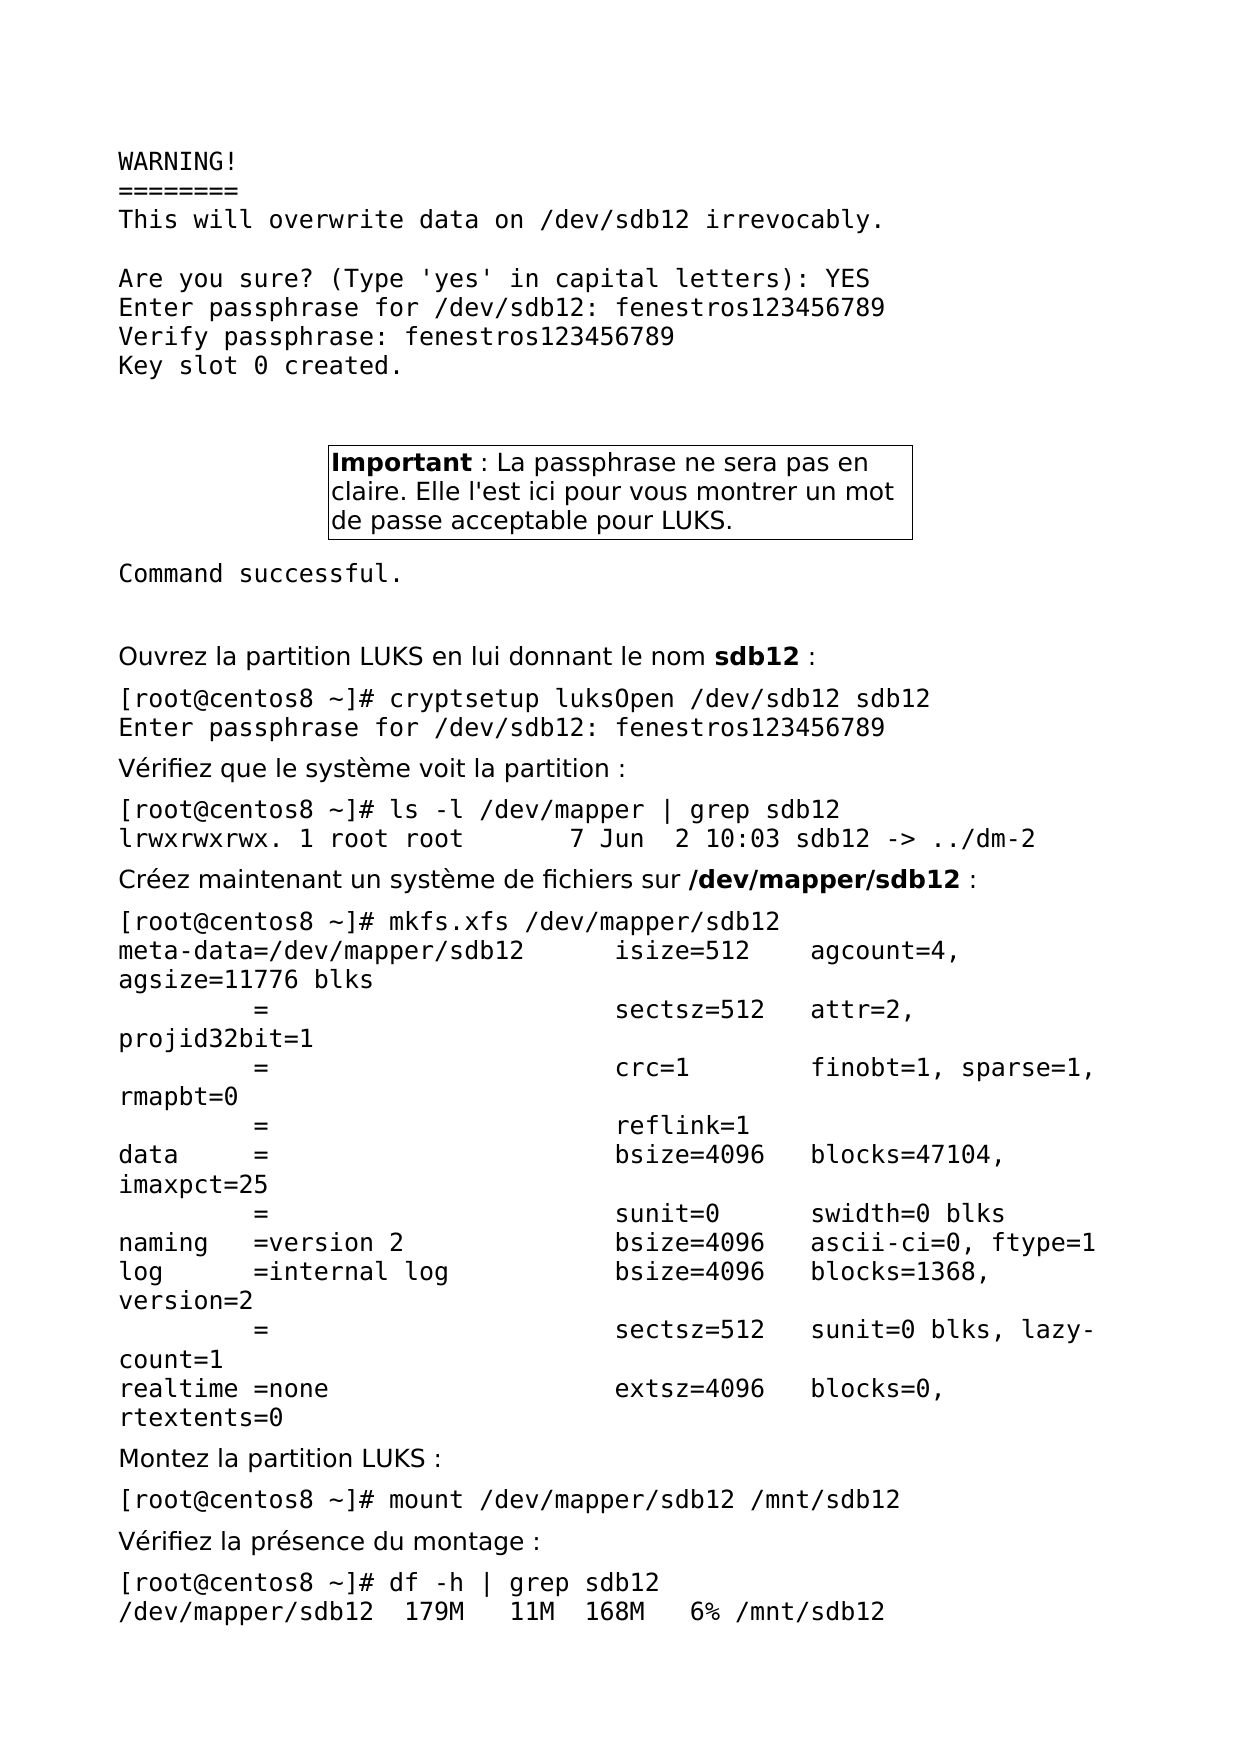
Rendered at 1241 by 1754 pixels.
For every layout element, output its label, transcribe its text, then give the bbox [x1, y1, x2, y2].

text [root@centos8 ~]# cryptsetup luksOpen /dev/sdb12 sdb12 Enter passphrase for /dev/sdb12: fenestros123456789 [118, 684, 1122, 742]
text Vérifiez la présence du montage : [118, 1527, 1122, 1556]
text WARNING! ======== This will overwrite data on /dev/sdb12 irrevocably. Are you sure? (Type 'yes' in capital letters): YES Enter passphrase for /dev/sdb12: fenestros123456789 Verify passphrase: fenestros123456789 Key slot 0 created. Command successful. [118, 118, 1122, 589]
text [root@centos8 ~]# ls -l /dev/mapper | grep sdb12 lrwxrwxrwx. 1 root root 7 Jun 2 10:03 sdb12 -> ../dm-2 [118, 796, 1122, 854]
text [root@centos8 ~]# mkfs.xfs /dev/mapper/sdb12 meta-data=/dev/mapper/sdb12 isize=512 agcount=4, agsize=11776 blks = sectsz=512 attr=2, projid32bit=1 = crc=1 finobt=1, sparse=1, rmapbt=0 = reflink=1 data = bsize=4096 blocks=47104, imaxpct=25 = sunit=0 swidth=0 blks naming =version 2 bsize=4096 ascii-ci=0, ftype=1 log =internal log bsize=4096 blocks=1368, version=2 = sectsz=512 sunit=0 blks, lazy-count=1 realtime =none extsz=4096 blocks=0, rtextents=0 [118, 907, 1122, 1432]
text Vérifiez que le système voit la partition : [118, 754, 1122, 783]
text [root@centos8 ~]# df -h | grep sdb12 /dev/mapper/sdb12 179M 11M 168M 6% /mnt/sdb12 [118, 1568, 1122, 1627]
text [root@centos8 ~]# mount /dev/mapper/sdb12 /mnt/sdb12 [118, 1486, 1122, 1515]
text Ouvrez la partition LUKS en lui donnant le nom sdb12 : [118, 642, 1122, 671]
text Montez la partition LUKS : [118, 1444, 1122, 1473]
table_header Important : La passphrase ne sera pas en claire. Elle l'est ici pour vous montrer un mot de passe acceptable pour LUKS. [329, 446, 912, 539]
text Créez maintenant un système de fichiers sur /dev/mapper/sdb12 : [118, 866, 1122, 895]
